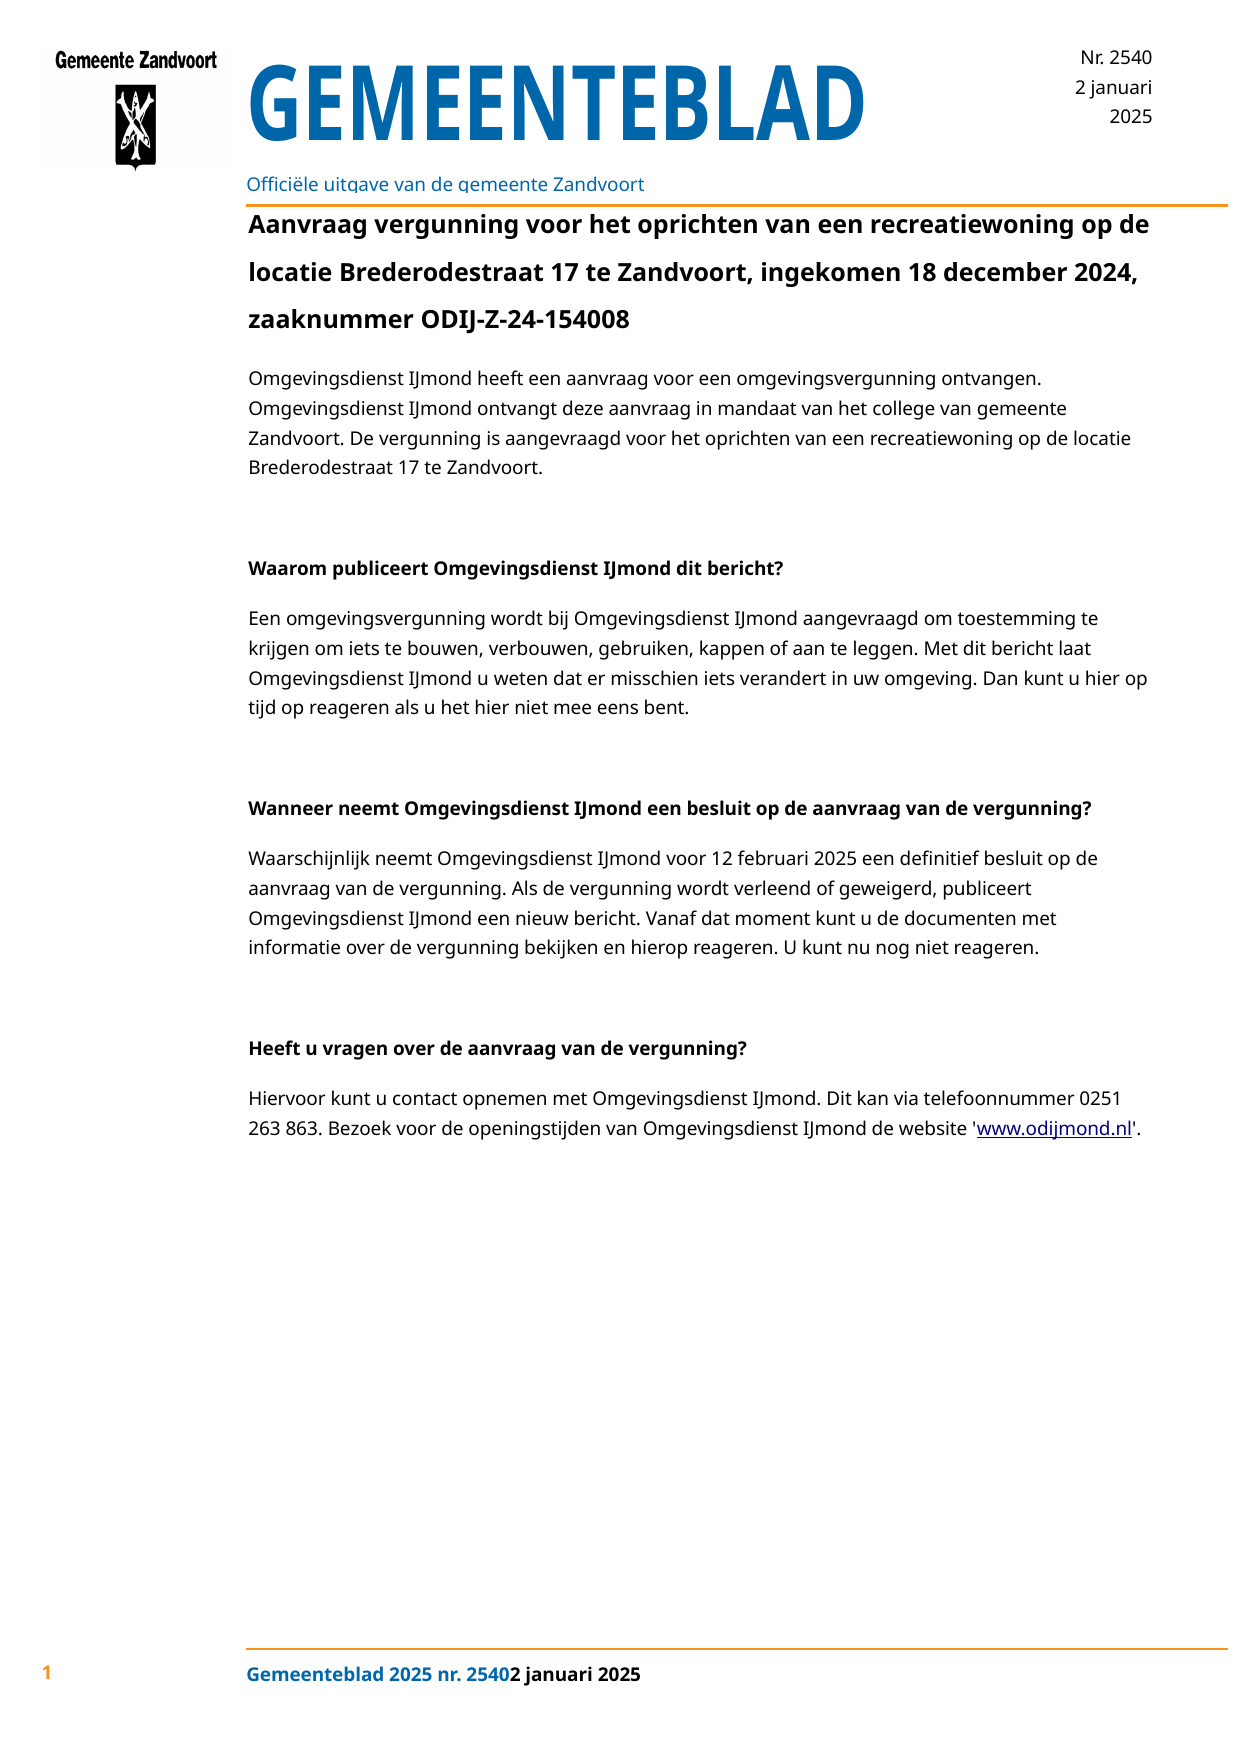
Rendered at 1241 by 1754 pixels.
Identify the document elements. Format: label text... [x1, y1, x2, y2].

text Hiervoor kunt u contact opnemen met Omgevingsdienst IJmond. Dit kan via telefoonnummer 0251 263 863. Bezoek voor de openingstijden van Omgevingsdienst IJmond de website 'www.odijmond.nl'. [248, 1086, 1152, 1141]
text Omgevingsdienst IJmond heeft een aanvraag voor een omgevingsvergunning ontvangen. Omgevingsdienst IJmond ontvangt deze aanvraag in mandaat van het college van gemeente Zandvoort. De vergunning is aangevraagd voor het oprichten van een recreatiewoning op de locatie Brederodestraat 17 te Zandvoort. [248, 366, 1152, 480]
picture [41, 47, 231, 172]
text Aanvraag vergunning voor het oprichten van een recreatiewoning op de locatie Brederodestraat 17 te Zandvoort, ingekomen 18 december 2024, zaaknummer ODIJ-Z-24-154008 [248, 207, 1152, 336]
text Waarschijnlijk neemt Omgevingsdienst IJmond voor 12 februari 2025 een definitief besluit op de aanvraag van de vergunning. Als de vergunning wordt verleend of geweigerd, publiceert Omgevingsdienst IJmond een nieuw bericht. Vanaf dat moment kunt u de documenten met informatie over de vergunning bekijken en hierop reageren. U kunt nu nog niet reageren. [248, 846, 1152, 960]
text Wanneer neemt Omgevingsdienst IJmond een besluit op de aanvraag van de vergunning? [248, 795, 1152, 821]
text Heeft u vragen over de aanvraag van de vergunning? [248, 1035, 1152, 1061]
text Een omgevingsvergunning wordt bij Omgevingsdienst IJmond aangevraagd om toestemming te krijgen om iets te bouwen, verbouwen, gebruiken, kappen of aan te leggen. Met dit bericht laat Omgevingsdienst IJmond u weten dat er misschien iets verandert in uw omgeving. Dan kunt u hier op tijd op reageren als u het hier niet mee eens bent. [248, 606, 1152, 720]
text Waarom publiceert Omgevingsdienst IJmond dit bericht? [248, 555, 1152, 581]
